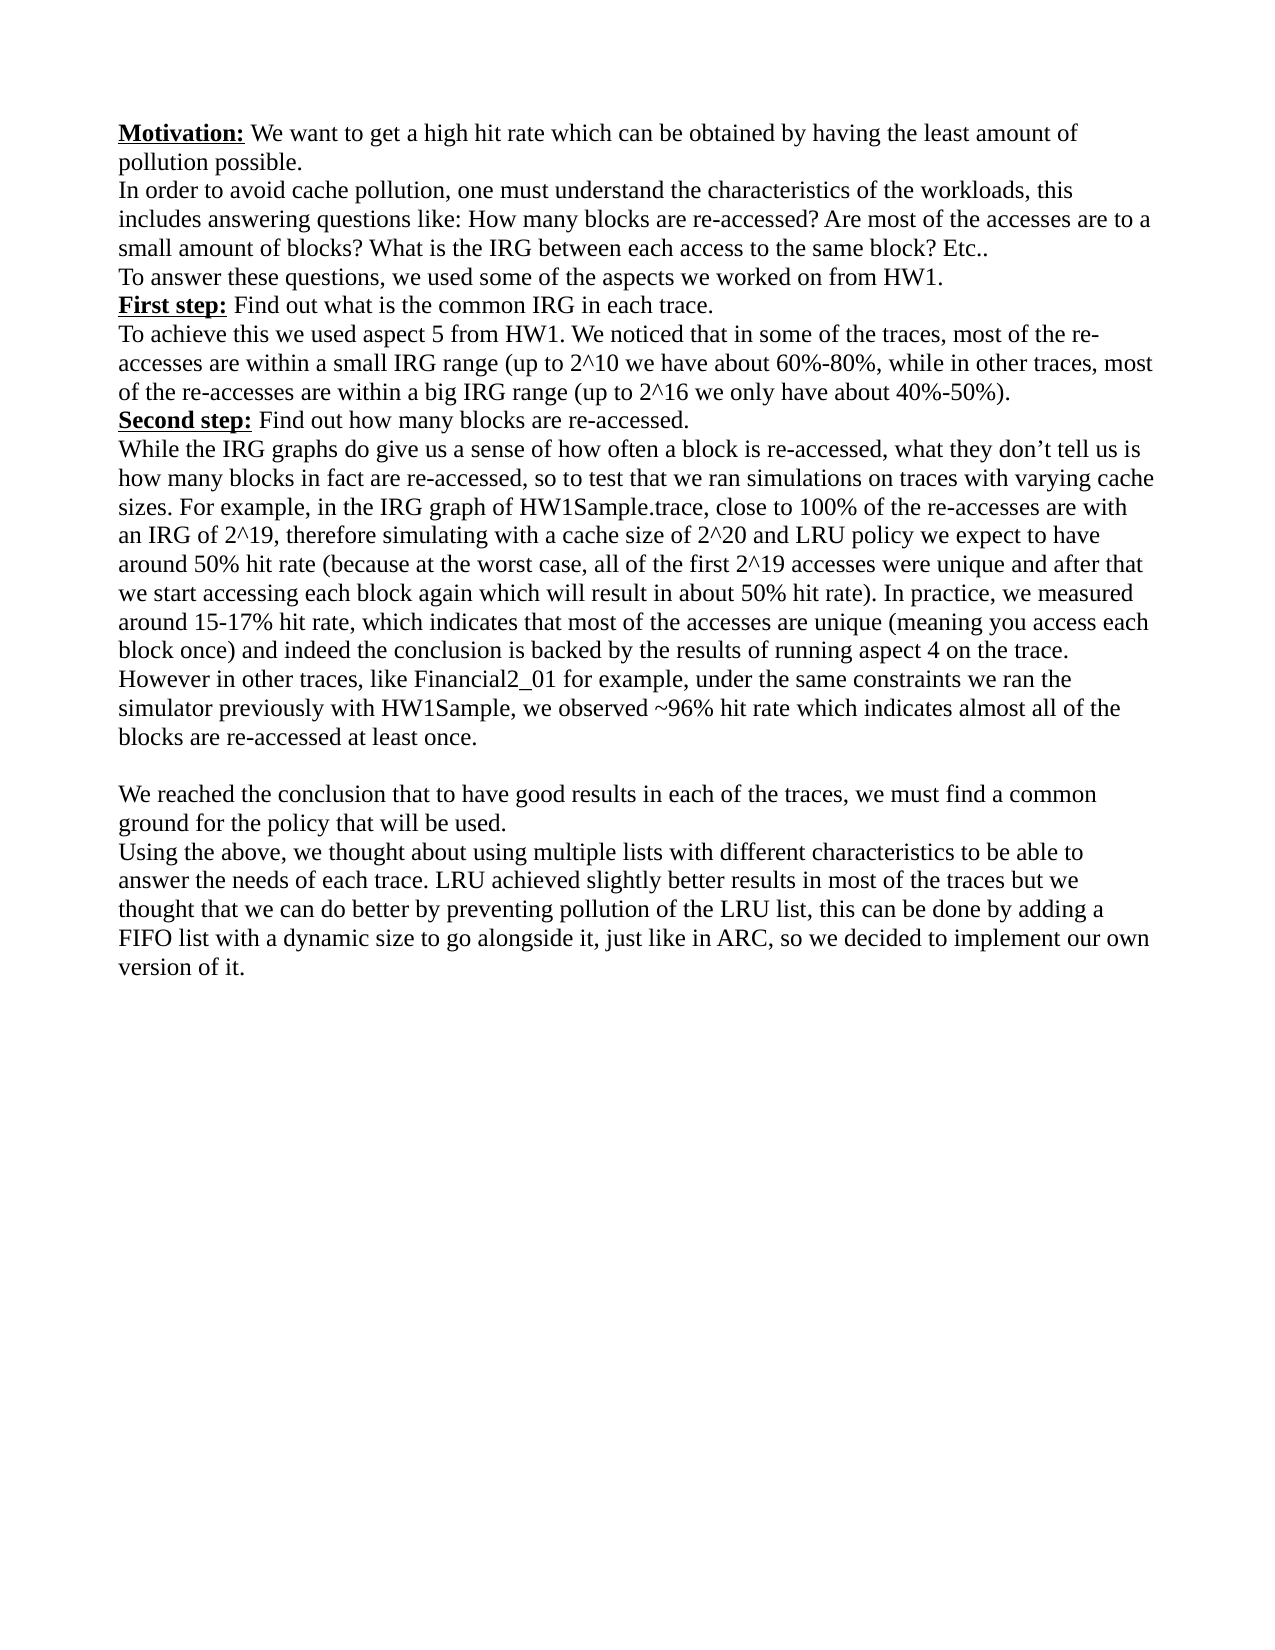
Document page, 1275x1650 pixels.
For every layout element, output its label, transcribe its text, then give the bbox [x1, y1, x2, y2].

text We reached the conclusion that to have good results in each of the traces, we must find a common ground for the policy that will be used. [118, 779, 1157, 837]
text First step: Find out what is the common IRG in each trace. [118, 291, 1157, 319]
text In order to avoid cache pollution, one must understand the characteristics of the workloads, this includes answering questions like: How many blocks are re-accessed? Are most of the accesses are to a small amount of blocks? What is the IRG between each access to the same block? Etc.. [118, 176, 1157, 262]
text Second step: Find out how many blocks are re-accessed. [118, 406, 1157, 434]
text While the IRG graphs do give us a sense of how often a block is re-accessed, what they don’t tell us is how many blocks in fact are re-accessed, so to test that we ran simulations on traces with varying cache sizes. For example, in the IRG graph of HW1Sample.trace, close to 100% of the re-accesses are with an IRG of 2^19, therefore simulating with a cache size of 2^20 and LRU policy we expect to have around 50% hit rate (because at the worst case, all of the first 2^19 accesses were unique and after that we start accessing each block again which will result in about 50% hit rate). In practice, we measured around 15-17% hit rate, which indicates that most of the accesses are unique (meaning you access each block once) and indeed the conclusion is backed by the results of running aspect 4 on the trace. [118, 434, 1157, 664]
text To achieve this we used aspect 5 from HW1. We noticed that in some of the traces, most of the re-accesses are within a small IRG range (up to 2^10 we have about 60%-80%, while in other traces, most of the re-accesses are within a big IRG range (up to 2^16 we only have about 40%-50%). [118, 319, 1157, 406]
text To answer these questions, we used some of the aspects we worked on from HW1. [118, 262, 1157, 291]
text Using the above, we thought about using multiple lists with different characteristics to be able to answer the needs of each trace. LRU achieved slightly better results in most of the traces but we thought that we can do better by preventing pollution of the LRU list, this can be done by adding a FIFO list with a dynamic size to go alongside it, just like in ARC, so we decided to implement our own version of it. [118, 837, 1157, 981]
text Motivation: We want to get a high hit rate which can be obtained by having the least amount of pollution possible. [118, 118, 1157, 176]
text However in other traces, like Financial2_01 for example, under the same constraints we ran the simulator previously with HW1Sample, we observed ~96% hit rate which indicates almost all of the blocks are re-accessed at least once. [118, 664, 1157, 751]
